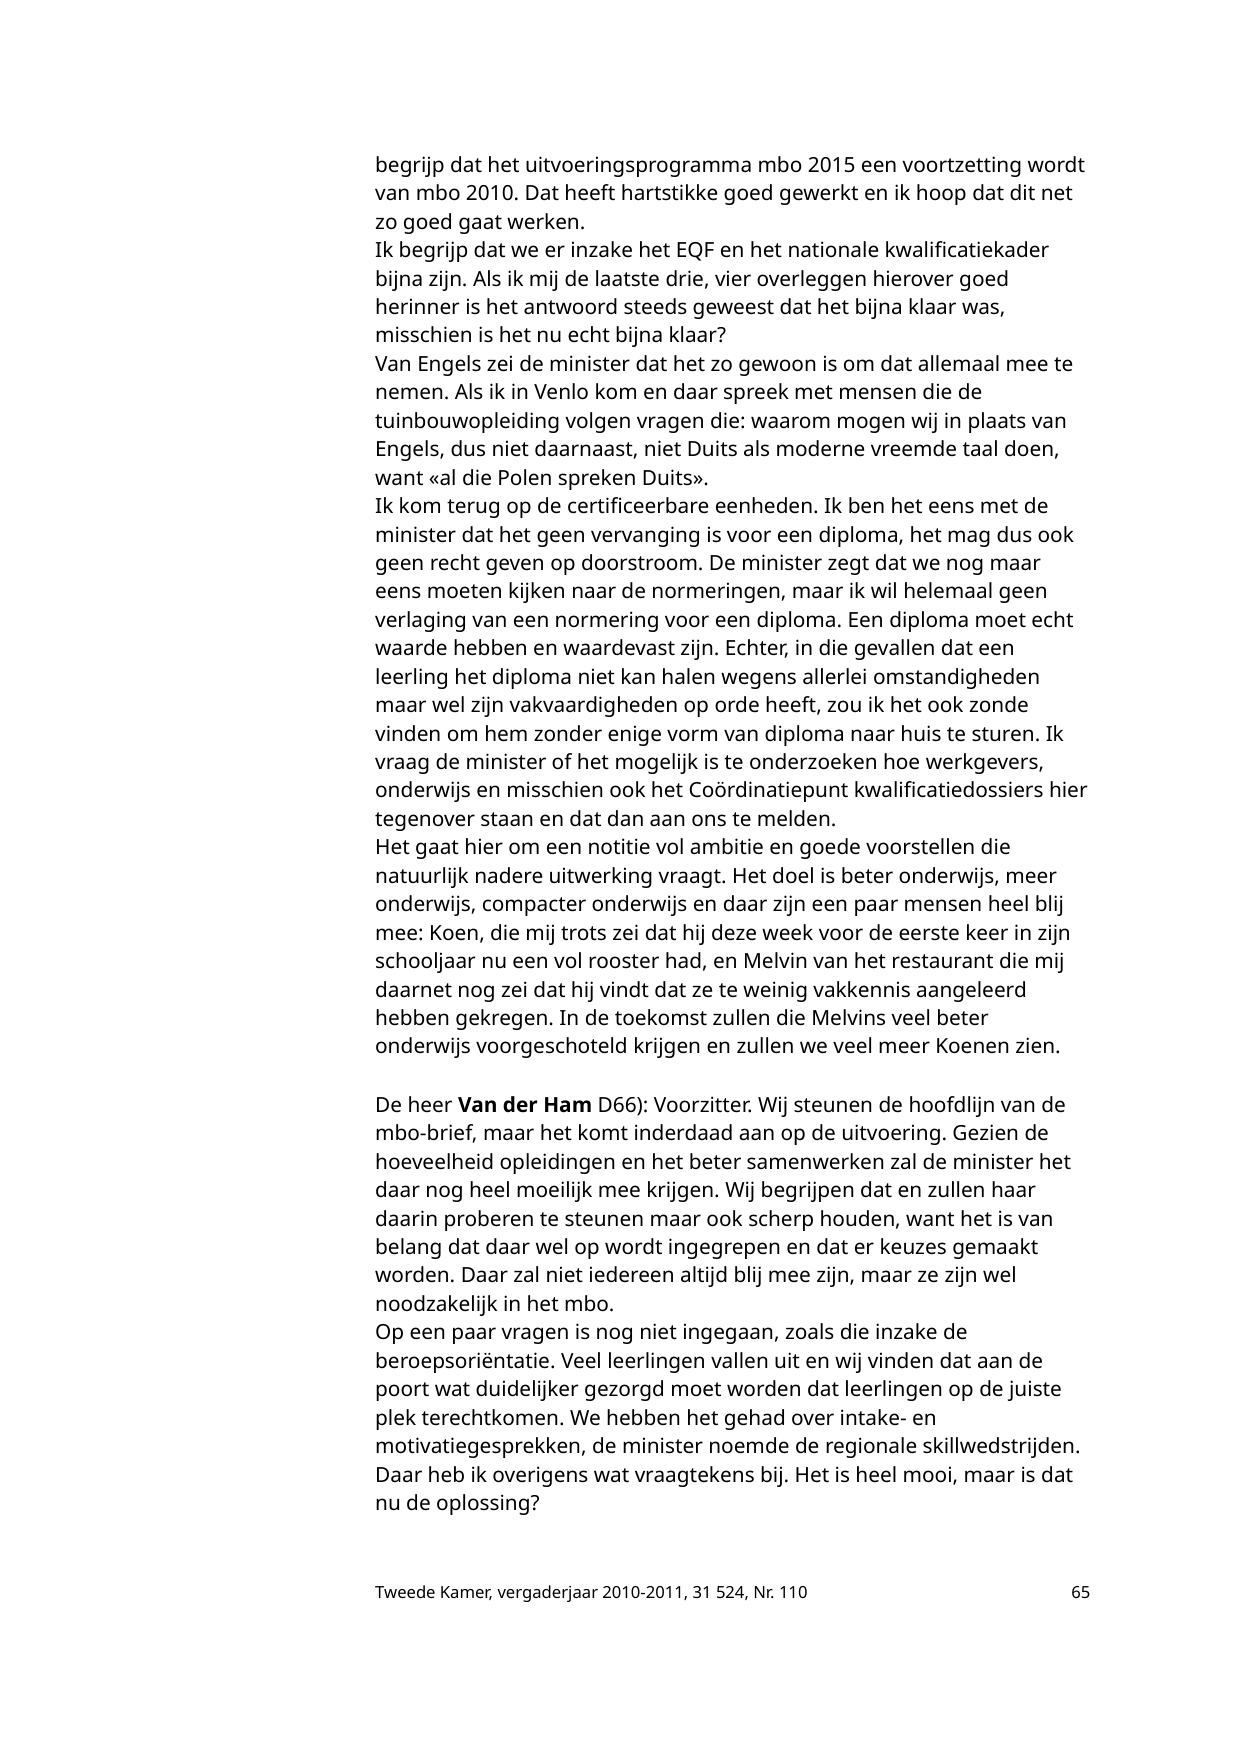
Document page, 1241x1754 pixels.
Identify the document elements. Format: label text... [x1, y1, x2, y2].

text De heer Van der Ham D66): Voorzitter. Wij steunen de hoofdlijn van de mbo-brief, maar het komt inderdaad aan op de uitvoering. Gezien de hoeveelheid opleidingen en het beter samenwerken zal de minister het daar nog heel moeilijk mee krijgen. Wij begrijpen dat en zullen haar daarin proberen te steunen maar ook scherp houden, want het is van belang dat daar wel op wordt ingegrepen en dat er keuzes gemaakt worden. Daar zal niet iedereen altijd blij mee zijn, maar ze zijn wel noodzakelijk in het mbo. [375, 1090, 1090, 1317]
text Het gaat hier om een notitie vol ambitie en goede voorstellen die natuurlijk nadere uitwerking vraagt. Het doel is beter onderwijs, meer onderwijs, compacter onderwijs en daar zijn een paar mensen heel blij mee: Koen, die mij trots zei dat hij deze week voor de eerste keer in zijn schooljaar nu een vol rooster had, en Melvin van het restaurant die mij daarnet nog zei dat hij vindt dat ze te weinig vakkennis aangeleerd hebben gekregen. In de toekomst zullen die Melvins veel beter onderwijs voorgeschoteld krijgen en zullen we veel meer Koenen zien. [375, 832, 1090, 1060]
text Op een paar vragen is nog niet ingegaan, zoals die inzake de beroepsoriëntatie. Veel leerlingen vallen uit en wij vinden dat aan de poort wat duidelijker gezorgd moet worden dat leerlingen op de juiste plek terechtkomen. We hebben het gehad over intake- en motivatiegesprekken, de minister noemde de regionale skillwedstrijden. Daar heb ik overigens wat vraagtekens bij. Het is heel mooi, maar is dat nu de oplossing? [375, 1317, 1090, 1517]
text Ik kom terug op de certificeerbare eenheden. Ik ben het eens met de minister dat het geen vervanging is voor een diploma, het mag dus ook geen recht geven op doorstroom. De minister zegt dat we nog maar eens moeten kijken naar de normeringen, maar ik wil helemaal geen verlaging van een normering voor een diploma. Een diploma moet echt waarde hebben en waardevast zijn. Echter, in die gevallen dat een leerling het diploma niet kan halen wegens allerlei omstandigheden maar wel zijn vakvaardigheden op orde heeft, zou ik het ook zonde vinden om hem zonder enige vorm van diploma naar huis te sturen. Ik vraag de minister of het mogelijk is te onderzoeken hoe werkgevers, onderwijs en misschien ook het Coördinatiepunt kwalificatiedossiers hier tegenover staan en dat dan aan ons te melden. [375, 491, 1090, 832]
text Ik begrijp dat we er inzake het EQF en het nationale kwalificatiekader bijna zijn. Als ik mij de laatste drie, vier overleggen hierover goed herinner is het antwoord steeds geweest dat het bijna klaar was, misschien is het nu echt bijna klaar? [375, 235, 1090, 349]
text begrijp dat het uitvoeringsprogramma mbo 2015 een voortzetting wordt van mbo 2010. Dat heeft hartstikke goed gewerkt en ik hoop dat dit net zo goed gaat werken. [375, 150, 1090, 235]
text Van Engels zei de minister dat het zo gewoon is om dat allemaal mee te nemen. Als ik in Venlo kom en daar spreek met mensen die de tuinbouwopleiding volgen vragen die: waarom mogen wij in plaats van Engels, dus niet daarnaast, niet Duits als moderne vreemde taal doen, want «al die Polen spreken Duits». [375, 349, 1090, 491]
